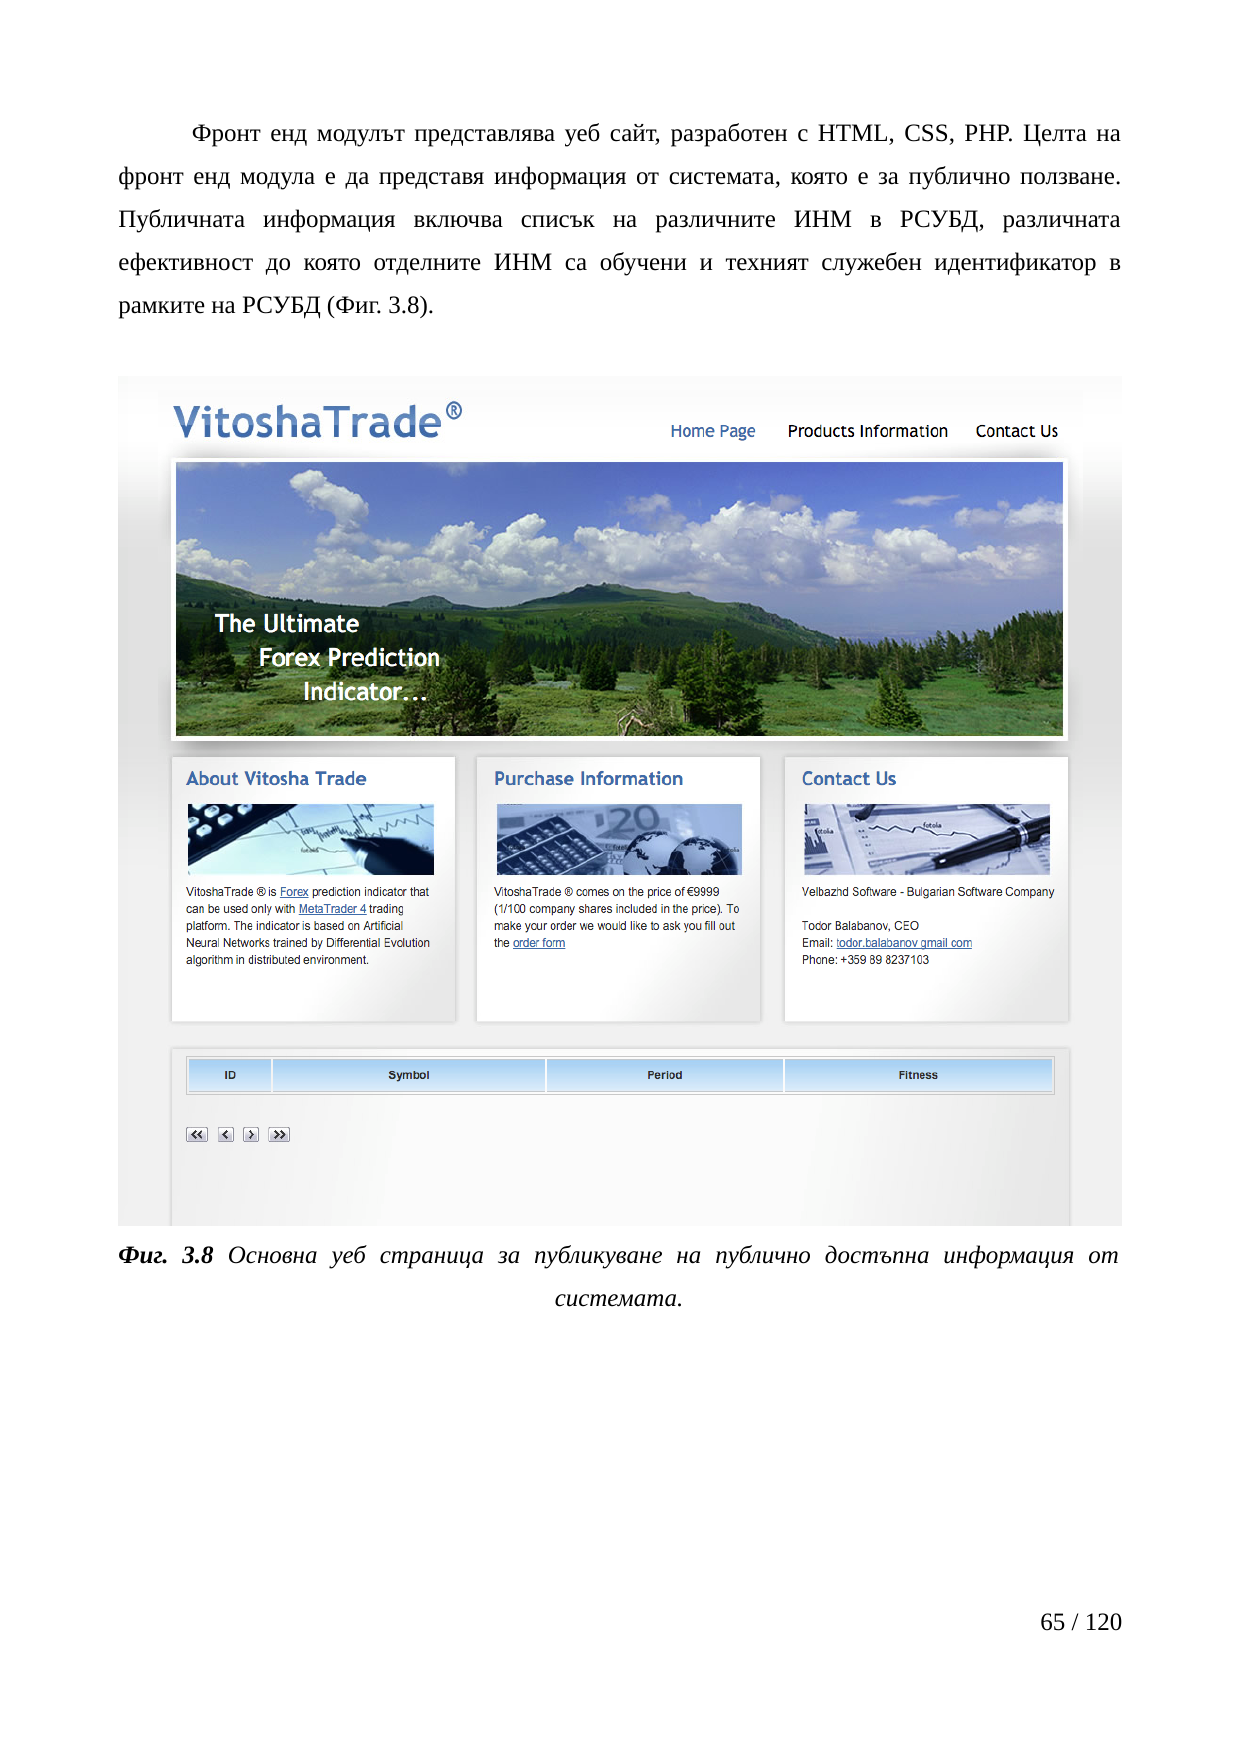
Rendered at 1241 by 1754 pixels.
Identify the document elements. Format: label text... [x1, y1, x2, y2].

picture [118, 376, 1122, 1226]
text Фронт енд модулът представлява уеб сайт, разработен с HTML, CSS, PHP. Целта на фронт енд модула е да представя информация от системата, която е за публично ползване. Публичната информация включва списък на различните ИНМ в РСУБД, различната ефективност до която отделните ИНМ са обучени и техният служебен идентификатор в рамките на РСУБД (Фиг. 3.8). [118, 118, 1122, 319]
text Фиг. 3.8 Основна уеб страница за публикуване на публично достъпна информация от системата. [118, 1226, 1122, 1312]
